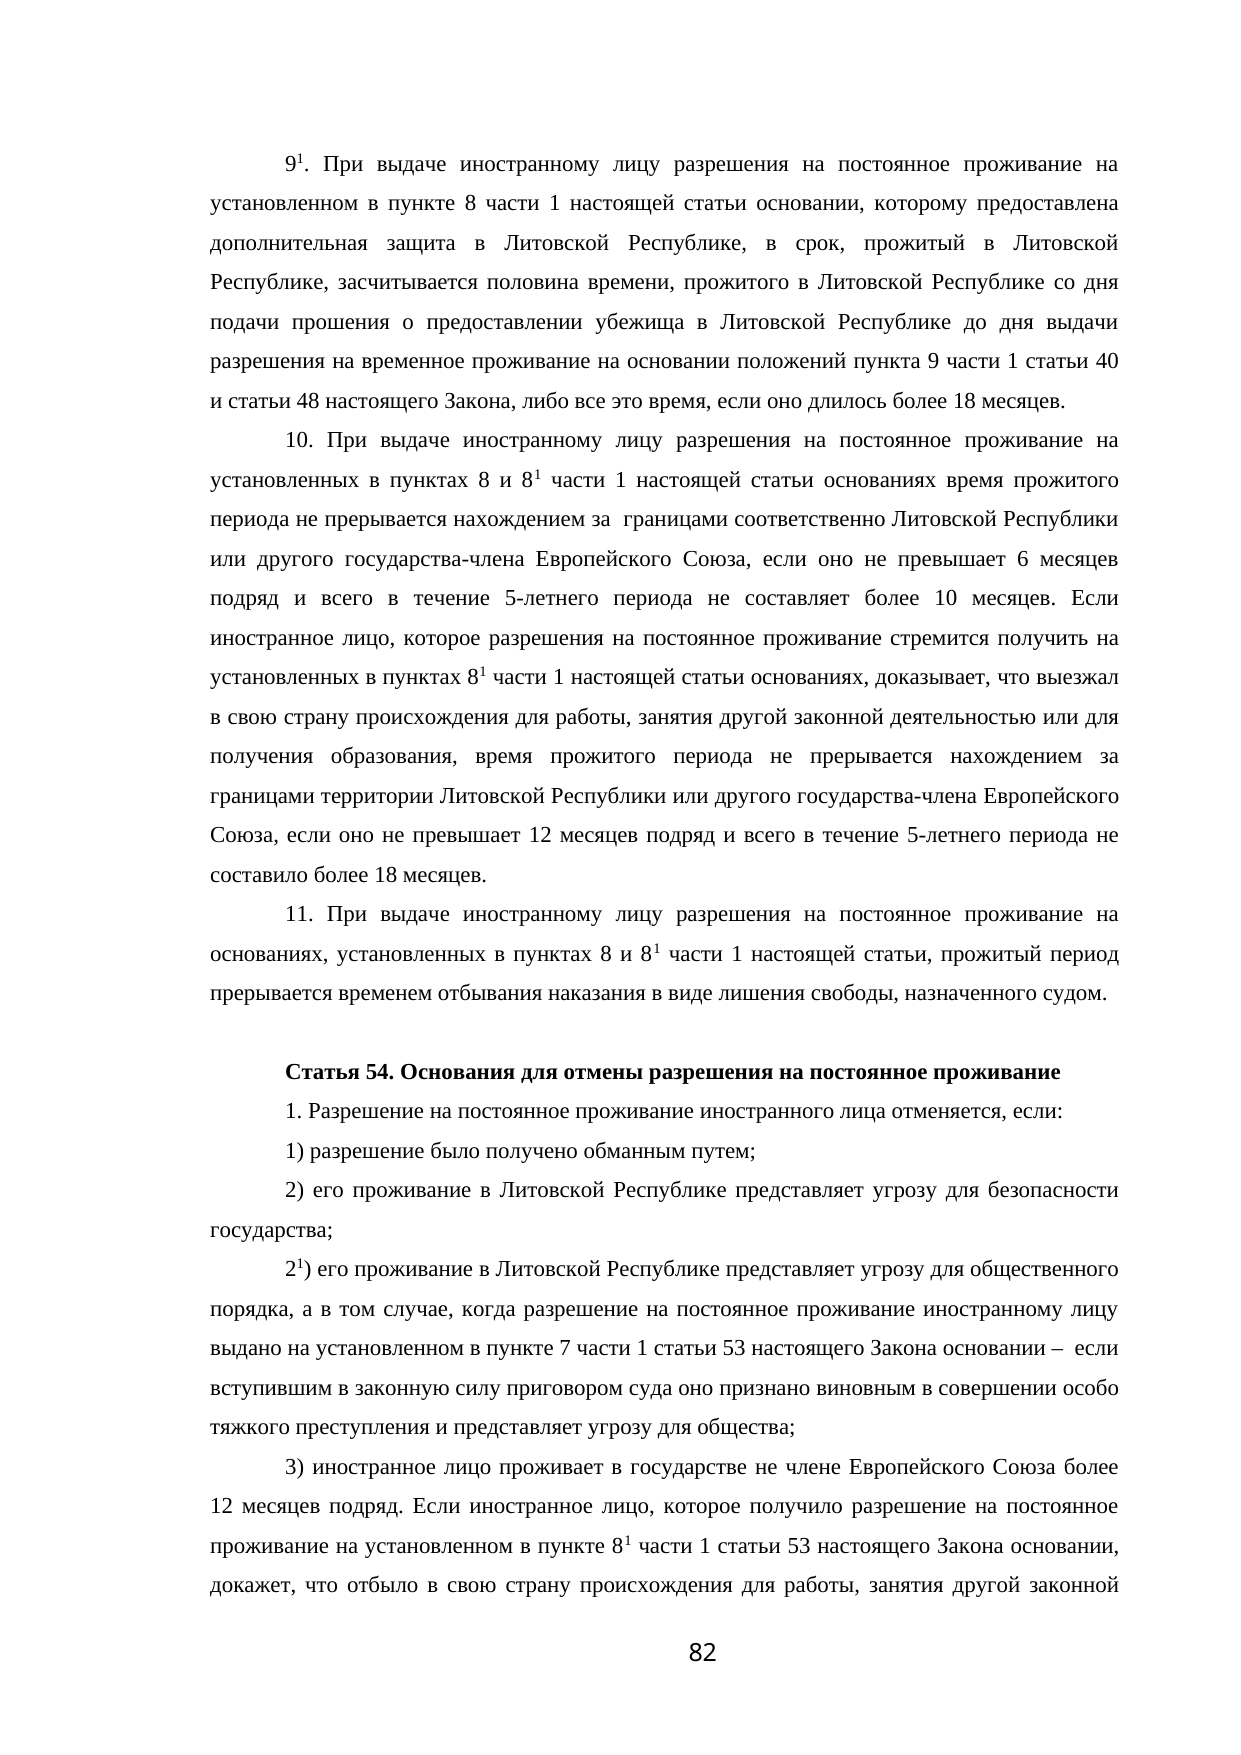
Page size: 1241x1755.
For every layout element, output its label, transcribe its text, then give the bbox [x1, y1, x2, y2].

text 21) его проживание в Литовской Республике представляет угрозу для общественного порядка, а в том случае, когда разрешение на постоянное проживание иностранному лицу выдано на установленном в пункте 7 части 1 статьи 53 настоящего Закона основании – если вступившим в законную силу приговором суда оно признано виновным в совершении особо тяжкого преступления и представляет угрозу для общества; [210, 1255, 1120, 1440]
text 1) разрешение было получено обманным путем; [210, 1137, 1120, 1163]
text 1. Разрешение на постоянное проживание иностранного лица отменяется, если: [210, 1097, 1120, 1124]
text 11. При выдаче иностранному лицу разрешения на постоянное проживание на основаниях, установленных в пунктах 8 и 81 части 1 настоящей статьи, прожитый период прерывается временем отбывания наказания в виде лишения свободы, назначенного судом. [210, 900, 1120, 1005]
text Статья 54. Основания для отмены разрешения на постоянное проживание [210, 1058, 1120, 1084]
text 2) его проживание в Литовской Республике представляет угрозу для безопасности государства; [210, 1176, 1120, 1242]
text 91. При выдаче иностранному лицу разрешения на постоянное проживание на установленном в пункте 8 части 1 настоящей статьи основании, которому предоставлена дополнительная защита в Литовской Республике, в срок, прожитый в Литовской Республике, засчитывается половина времени, прожитого в Литовской Республике со дня подачи прошения о предоставлении убежища в Литовской Республике до дня выдачи разрешения на временное проживание на основании положений пункта 9 части 1 статьи 40 и статьи 48 настоящего Закона, либо все это время, если оно длилось более 18 месяцев. [210, 150, 1120, 413]
text 3) иностранное лицо проживает в государстве не члене Европейского Союза более 12 месяцев подряд. Если иностранное лицо, которое получило разрешение на постоянное проживание на установленном в пункте 81 части 1 статьи 53 настоящего Закона основании, докажет, что отбыло в свою страну происхождения для работы, занятия другой законной [210, 1453, 1120, 1598]
text 10. При выдаче иностранному лицу разрешения на постоянное проживание на установленных в пунктах 8 и 81 части 1 настоящей статьи основаниях время прожитого периода не прерывается нахождением за границами соответственно Литовской Республики или другого государства-члена Европейского Союза, если оно не превышает 6 месяцев подряд и всего в течение 5-летнего периода не составляет более 10 месяцев. Если иностранное лицо, которое разрешения на постоянное проживание стремится получить на установленных в пунктах 81 части 1 настоящей статьи основаниях, доказывает, что выезжал в свою страну происхождения для работы, занятия другой законной деятельностью или для получения образования, время прожитого периода не прерывается нахождением за границами территории Литовской Республики или другого государства-члена Европейского Союза, если оно не превышает 12 месяцев подряд и всего в течение 5-летнего периода не составило более 18 месяцев. [210, 426, 1120, 887]
